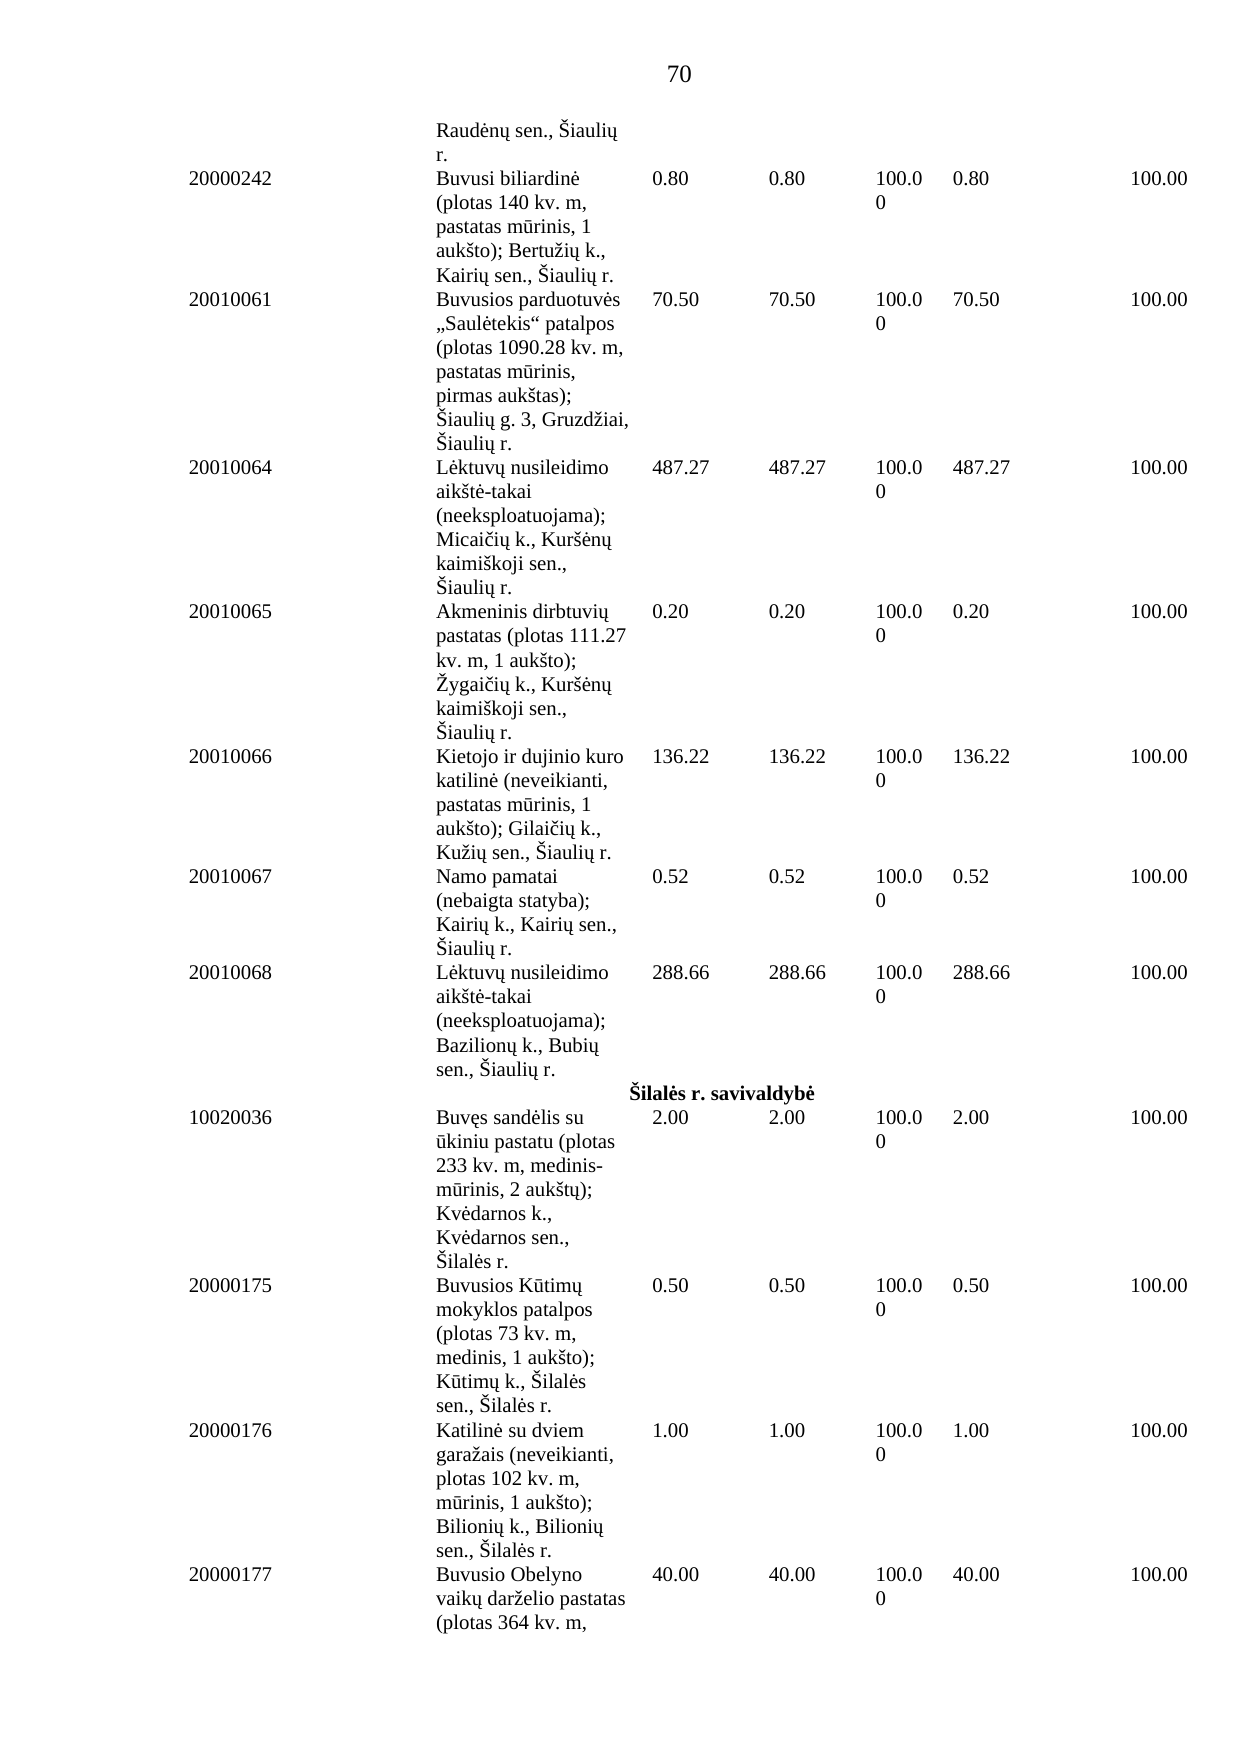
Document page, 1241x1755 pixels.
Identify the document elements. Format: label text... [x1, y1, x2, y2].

table_cell 100.00 [864, 960, 941, 1081]
table_cell 100.00 [1119, 960, 1201, 1081]
table_cell 0.52 [941, 864, 1119, 960]
table_cell 20010066 [177, 744, 424, 864]
table_cell Raudėnų sen., Šiaulių r. [425, 118, 641, 166]
table_cell [1119, 118, 1201, 166]
table_cell 136.22 [941, 744, 1119, 864]
table_cell 100.00 [1119, 1273, 1201, 1417]
table_cell Buvusio Obelyno vaikų darželio pastatas (plotas 364 kv. m, [425, 1562, 641, 1634]
table_cell 100.00 [864, 166, 941, 287]
table_cell Kietojo ir dujinio kuro katilinė (neveikianti, pastatas mūrinis, 1 aukšto); Gilaičių k., Kužių sen., Šiaulių r. [425, 744, 641, 864]
table_cell 100.00 [864, 744, 941, 864]
table_cell 20010067 [177, 864, 424, 960]
table_cell Buvusi biliardinė (plotas 140 kv. m, pastatas mūrinis, 1 aukšto); Bertužių k., Kairių sen., Šiaulių r. [425, 166, 641, 287]
table_cell [1201, 166, 1240, 287]
table_cell 100.00 [1119, 864, 1201, 960]
table_cell 100.00 [1119, 1105, 1201, 1273]
table_cell 487.27 [757, 455, 864, 599]
table_cell 100.00 [864, 1418, 941, 1562]
table_cell [1201, 1273, 1240, 1417]
table_cell 0.20 [757, 599, 864, 744]
table_cell 100.00 [864, 1105, 941, 1273]
table_cell 20010068 [177, 960, 424, 1081]
table_cell Šilalės r. savivaldybė [177, 1081, 1240, 1105]
table_cell 0.20 [641, 599, 757, 744]
table_cell 100.00 [864, 287, 941, 455]
table_cell 0.50 [641, 1273, 757, 1417]
table_cell 70.50 [757, 287, 864, 455]
table_cell [941, 118, 1119, 166]
table_cell [1201, 960, 1240, 1081]
table_cell Buvęs sandėlis su ūkiniu pastatu (plotas 233 kv. m, medinis-mūrinis, 2 aukštų); Kvėdarnos k., Kvėdarnos sen., Šilalės r. [425, 1105, 641, 1273]
table_cell 0.52 [757, 864, 864, 960]
table_cell [1201, 1105, 1240, 1273]
table_cell 136.22 [757, 744, 864, 864]
table_cell 288.66 [641, 960, 757, 1081]
table_cell [1201, 1562, 1240, 1634]
table_cell 20010065 [177, 599, 424, 744]
table_cell Lėktuvų nusileidimo aikštė-takai (neeksploatuojama); Bazilionų k., Bubių sen., Šiaulių r. [425, 960, 641, 1081]
table_cell 100.00 [864, 599, 941, 744]
table_cell [1201, 599, 1240, 744]
table_cell 136.22 [641, 744, 757, 864]
table_cell [1201, 864, 1240, 960]
table_cell 1.00 [941, 1418, 1119, 1562]
table_cell 100.00 [864, 1562, 941, 1634]
table_cell 1.00 [641, 1418, 757, 1562]
table_cell 2.00 [757, 1105, 864, 1273]
table_cell 288.66 [941, 960, 1119, 1081]
table_cell 20000242 [177, 166, 424, 287]
table_cell [757, 118, 864, 166]
table_cell 0.80 [941, 166, 1119, 287]
table_cell 1.00 [757, 1418, 864, 1562]
table_cell Buvusios Kūtimų mokyklos patalpos (plotas 73 kv. m, medinis, 1 aukšto); Kūtimų k., Šilalės sen., Šilalės r. [425, 1273, 641, 1417]
table_cell 487.27 [641, 455, 757, 599]
table_cell 20010061 [177, 287, 424, 455]
table_cell 100.00 [864, 864, 941, 960]
table_cell 100.00 [1119, 455, 1201, 599]
table_cell 100.00 [864, 1273, 941, 1417]
table_cell 40.00 [757, 1562, 864, 1634]
table_cell 10020036 [177, 1105, 424, 1273]
table_cell 20000177 [177, 1562, 424, 1634]
table_cell 100.00 [1119, 744, 1201, 864]
table_cell [641, 118, 757, 166]
table_cell 0.50 [757, 1273, 864, 1417]
table_cell 70.50 [641, 287, 757, 455]
table_cell [1201, 287, 1240, 455]
table_cell 100.00 [1119, 166, 1201, 287]
table_cell [177, 118, 424, 166]
table_cell Katilinė su dviem garažais (neveikianti, plotas 102 kv. m, mūrinis, 1 aukšto); Bilionių k., Bilionių sen., Šilalės r. [425, 1418, 641, 1562]
table_cell 2.00 [941, 1105, 1119, 1273]
table_cell [1201, 118, 1240, 166]
table_cell 40.00 [641, 1562, 757, 1634]
table_cell 70.50 [941, 287, 1119, 455]
table_cell 2.00 [641, 1105, 757, 1273]
table_cell 100.00 [1119, 599, 1201, 744]
table_cell Buvusios parduotuvės „Saulėtekis“ patalpos (plotas 1090.28 kv. m, pastatas mūrinis, pirmas aukštas); Šiaulių g. 3, Gruzdžiai, Šiaulių r. [425, 287, 641, 455]
table_cell 0.52 [641, 864, 757, 960]
table_cell [1201, 1418, 1240, 1562]
table_cell 0.20 [941, 599, 1119, 744]
table_cell 100.00 [864, 455, 941, 599]
table_cell Namo pamatai (nebaigta statyba); Kairių k., Kairių sen., Šiaulių r. [425, 864, 641, 960]
table_cell 20010064 [177, 455, 424, 599]
table_cell 0.50 [941, 1273, 1119, 1417]
table_cell 100.00 [1119, 1418, 1201, 1562]
table_cell Akmeninis dirbtuvių pastatas (plotas 111.27 kv. m, 1 aukšto); Žygaičių k., Kuršėnų kaimiškoji sen., Šiaulių r. [425, 599, 641, 744]
table_cell 20000175 [177, 1273, 424, 1417]
table_cell 0.80 [757, 166, 864, 287]
table_cell [1201, 455, 1240, 599]
table_cell 288.66 [757, 960, 864, 1081]
table_cell [1201, 744, 1240, 864]
table_cell 100.00 [1119, 287, 1201, 455]
table_cell 20000176 [177, 1418, 424, 1562]
table_cell 487.27 [941, 455, 1119, 599]
table_cell Lėktuvų nusileidimo aikštė-takai (neeksploatuojama); Micaičių k., Kuršėnų kaimiškoji sen., Šiaulių r. [425, 455, 641, 599]
table_cell 100.00 [1119, 1562, 1201, 1634]
table_cell 0.80 [641, 166, 757, 287]
table_cell [864, 118, 941, 166]
table_cell 40.00 [941, 1562, 1119, 1634]
